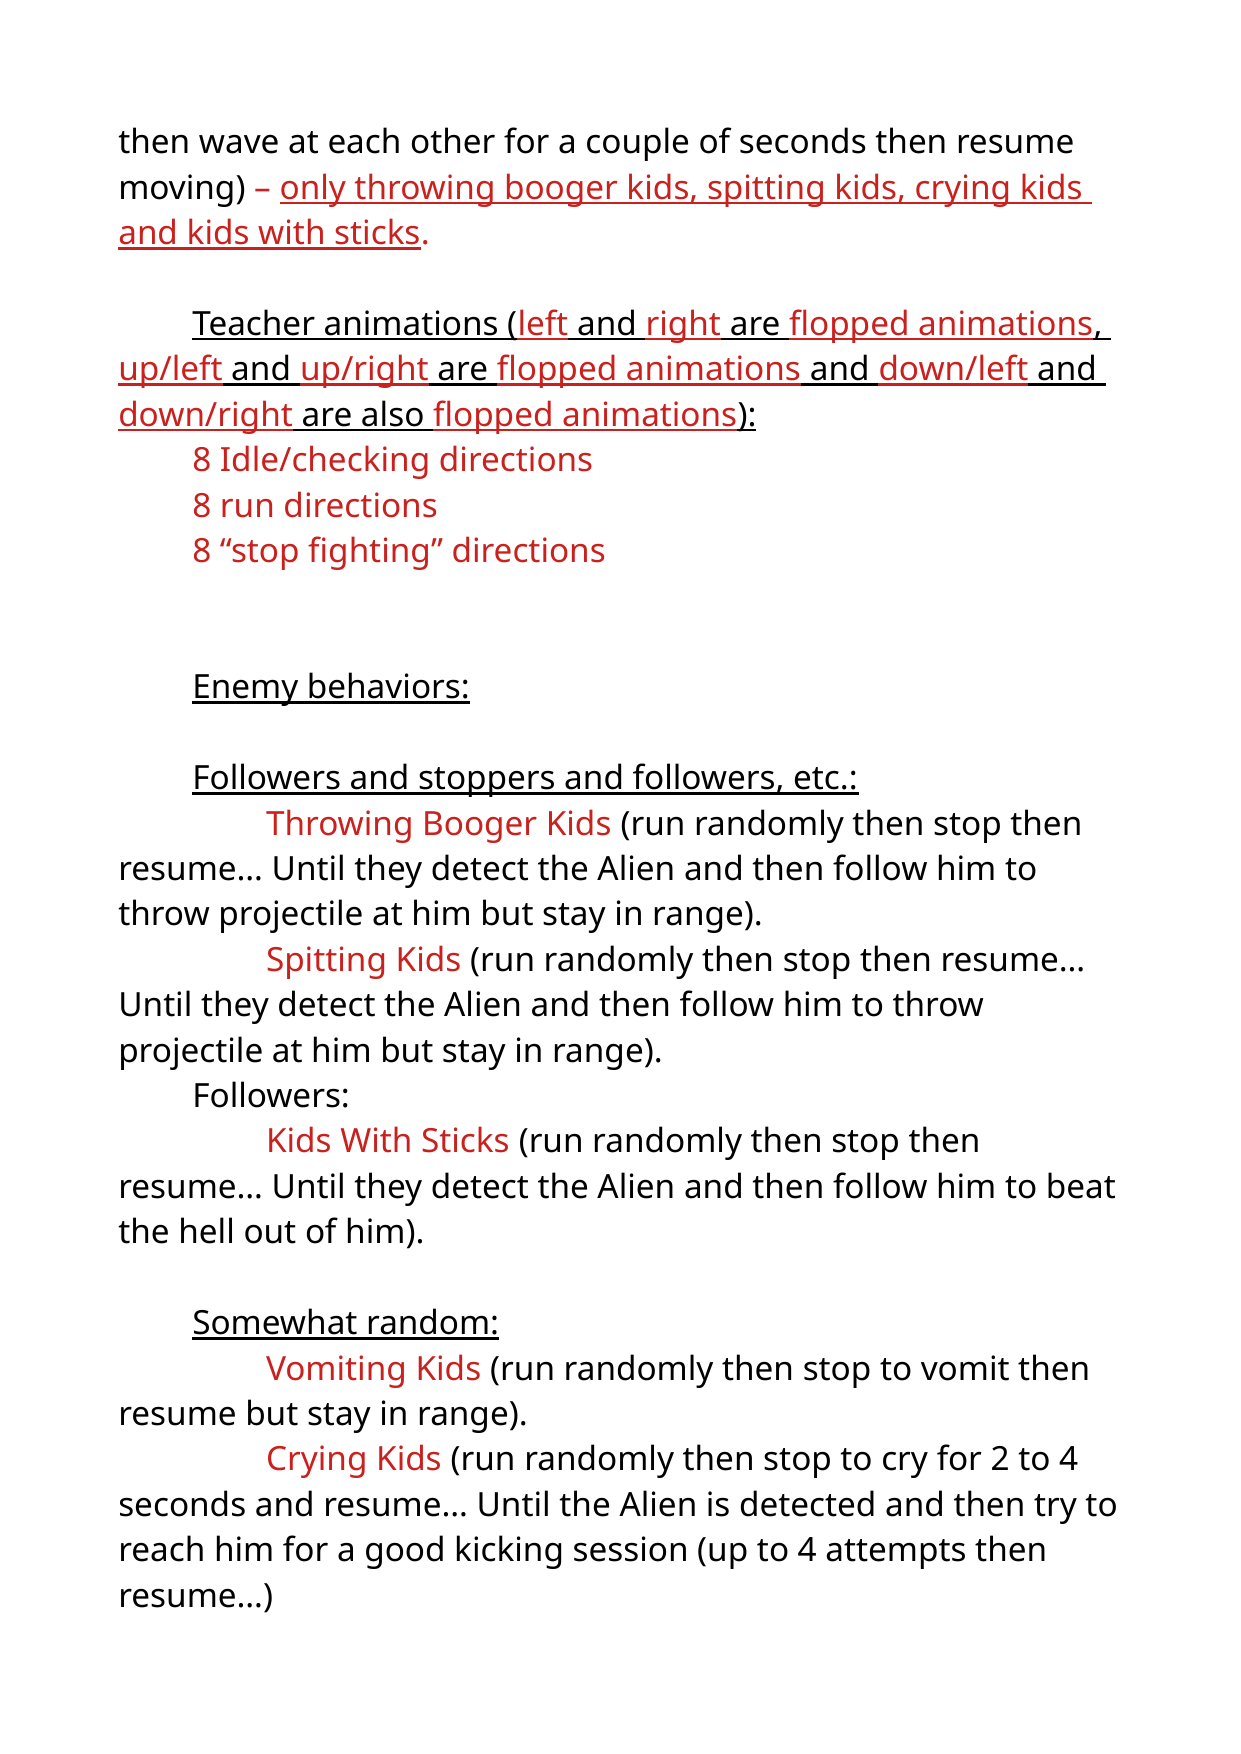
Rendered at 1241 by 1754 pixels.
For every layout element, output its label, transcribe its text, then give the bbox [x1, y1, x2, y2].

text Crying Kids (run randomly then stop to cry for 2 to 4 seconds and resume… Until the Alien is detected and then try to reach him for a good kicking session (up to 4 attempts then resume…) [118, 1435, 1122, 1617]
text Somewhat random: [118, 1299, 1122, 1344]
text Enemy behaviors: [118, 663, 1122, 708]
text Throwing Booger Kids (run randomly then stop then resume… Until they detect the Alien and then follow him to throw projectile at him but stay in range). [118, 799, 1122, 936]
text 8 “stop fighting” directions [118, 527, 1122, 572]
text Kids With Sticks (run randomly then stop then resume… Until they detect the Alien and then follow him to beat the hell out of him). [118, 1117, 1122, 1253]
text Vomiting Kids (run randomly then stop to vomit then resume but stay in range). [118, 1344, 1122, 1435]
text then wave at each other for a couple of seconds then resume moving) – only throwing booger kids, spitting kids, crying kids and kids with sticks. [118, 118, 1122, 254]
text 8 Idle/checking directions [118, 436, 1122, 481]
text Spitting Kids (run randomly then stop then resume… Until they detect the Alien and then follow him to throw projectile at him but stay in range). [118, 936, 1122, 1072]
text Followers: [118, 1072, 1122, 1117]
text 8 run directions [118, 481, 1122, 527]
text Teacher animations (left and right are flopped animations, up/left and up/right are flopped animations and down/left and down/right are also flopped animations): [118, 300, 1122, 436]
text Followers and stoppers and followers, etc.: [118, 754, 1122, 799]
